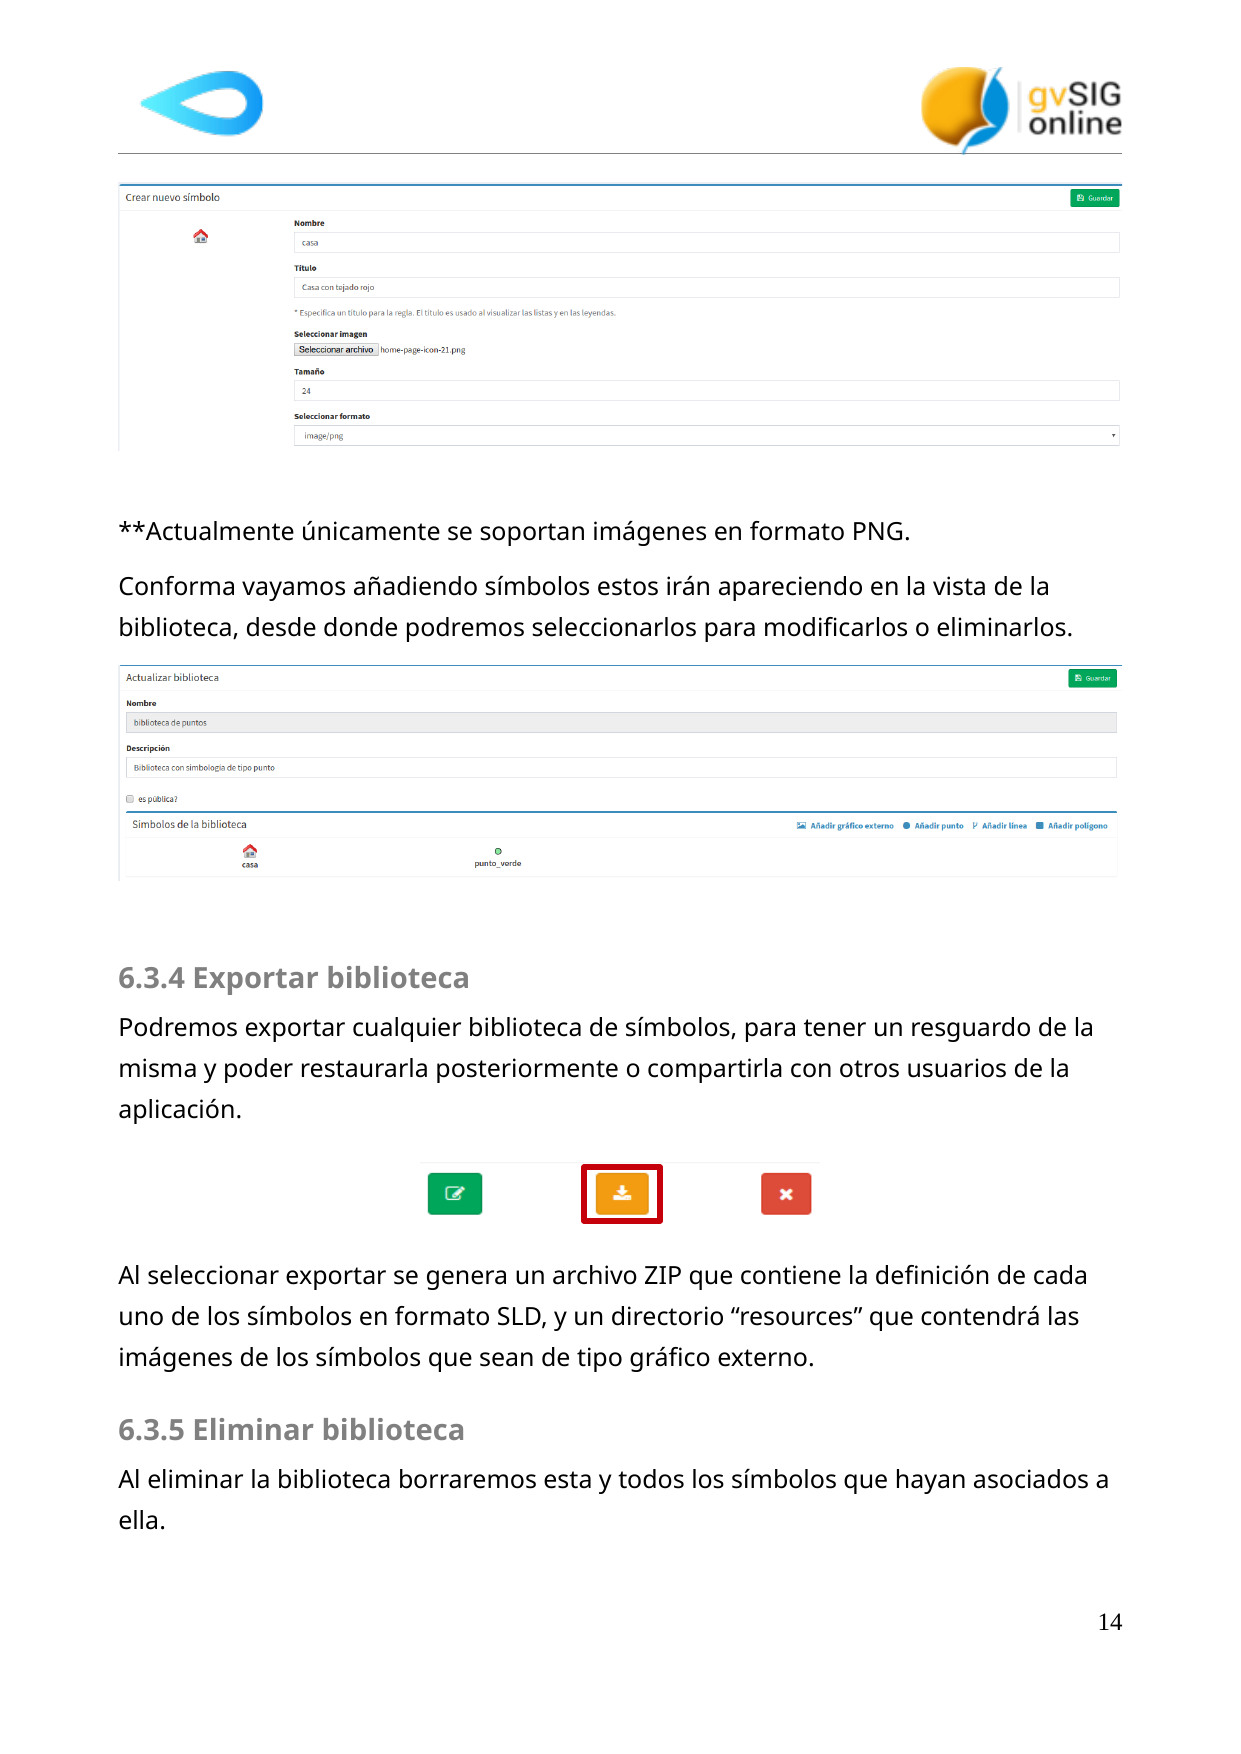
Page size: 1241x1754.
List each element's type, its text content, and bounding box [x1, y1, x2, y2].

picture [120, 61, 284, 153]
text Podremos exportar cualquier biblioteca de símbolos, para tener un resguardo de la misma y poder restaurarla posteriormente o compartirla con otros usuarios de la aplicación. [118, 1010, 1122, 1126]
subtitle 6.3.4 Exportar biblioteca [118, 958, 1122, 997]
text Al seleccionar exportar se genera un archivo ZIP que contiene la definición de cada uno de los símbolos en formato SLD, y un directorio “resources” que contendrá las imágenes de los símbolos que sean de tipo gráfico externo. [118, 1258, 1122, 1373]
picture [921, 67, 1122, 155]
text **Actualmente únicamente se soportan imágenes en formato PNG. [118, 513, 1122, 547]
picture [587, 1170, 657, 1218]
picture [118, 665, 1123, 881]
text Conforma vayamos añadiendo símbolos estos irán apareciendo en la vista de la biblioteca, desde donde podremos seleccionarlos para modificarlos o eliminarlos. [118, 569, 1122, 643]
text Al eliminar la biblioteca borraremos esta y todos los símbolos que hayan asociados a ella. [118, 1462, 1122, 1537]
picture [420, 1162, 821, 1221]
picture [118, 182, 1123, 451]
subtitle 6.3.5 Eliminar biblioteca [118, 1409, 1122, 1449]
